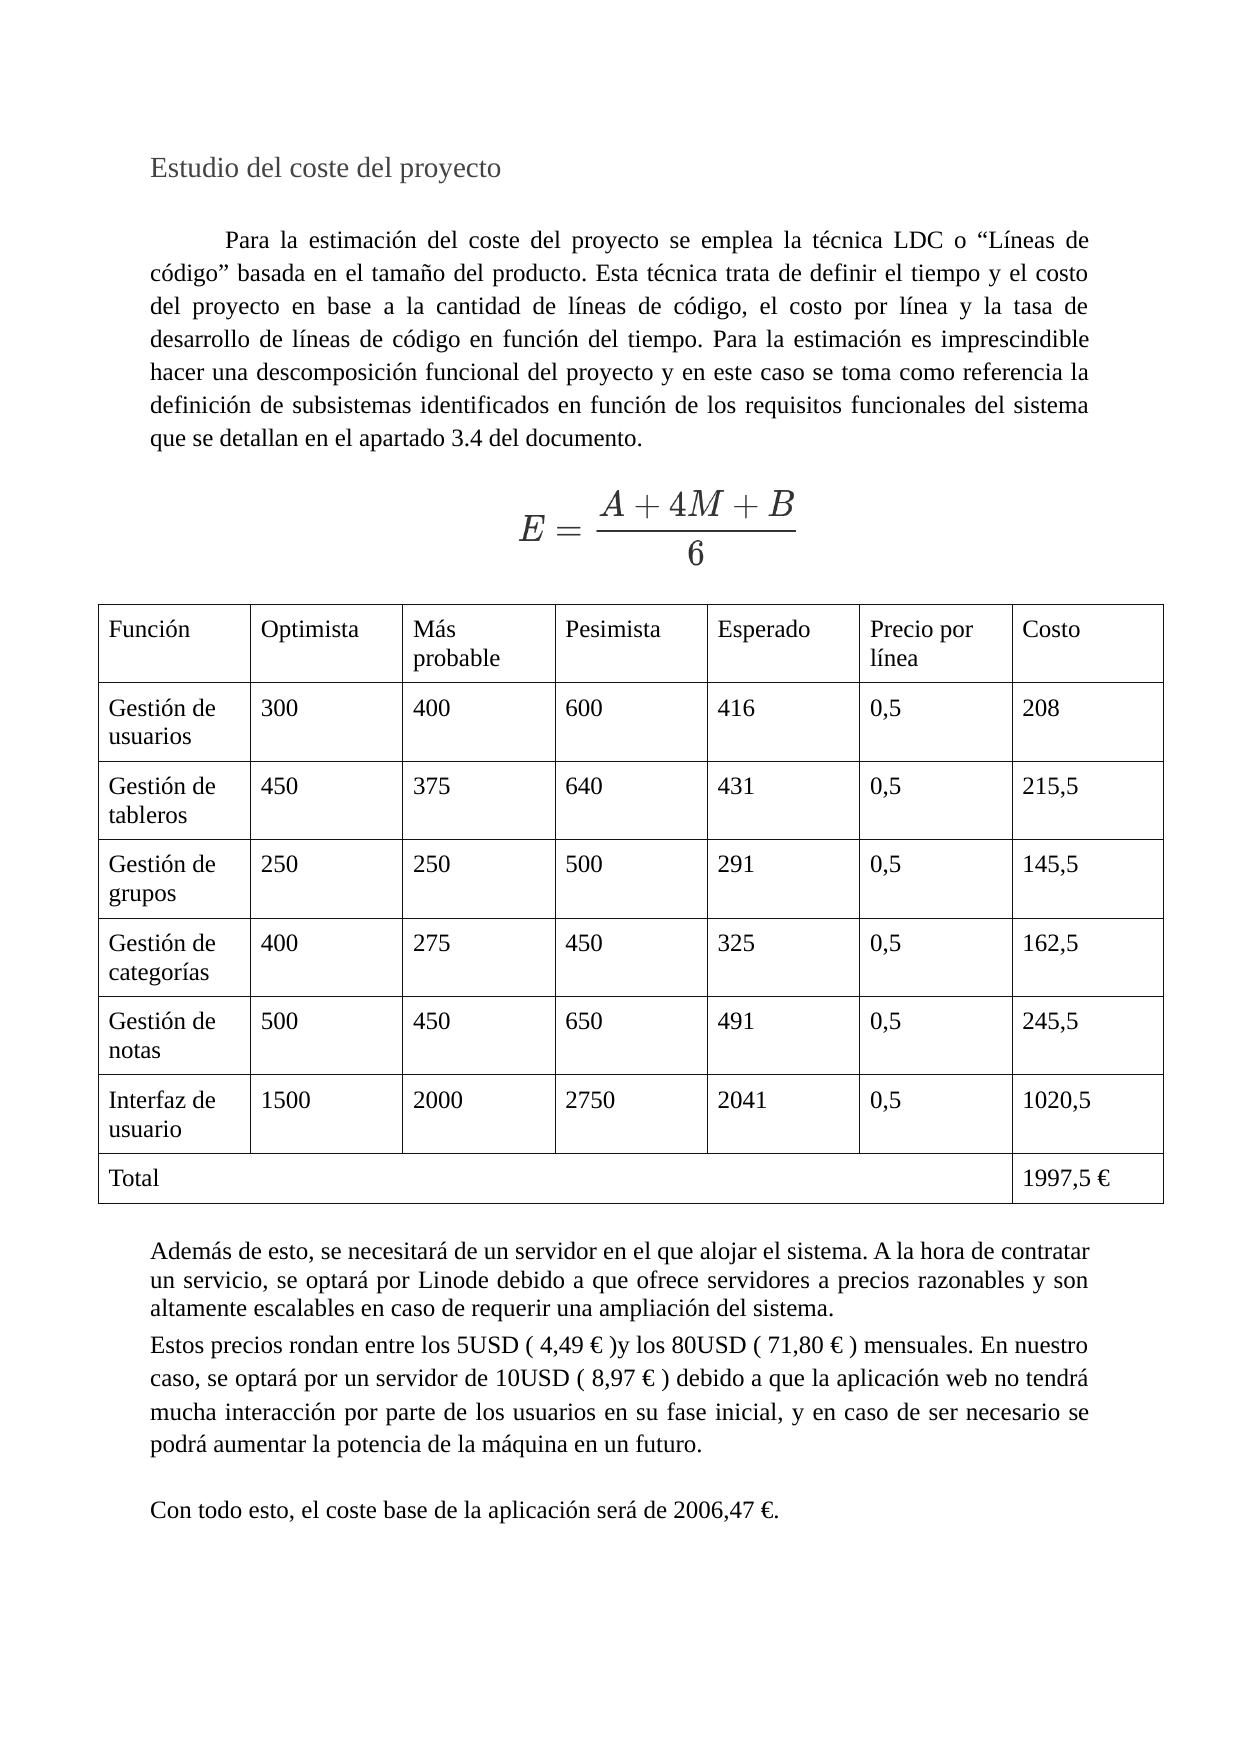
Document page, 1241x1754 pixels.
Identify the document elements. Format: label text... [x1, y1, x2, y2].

table_cell 375 [403, 762, 555, 839]
table_cell 450 [251, 762, 402, 839]
table_cell 431 [708, 762, 859, 839]
table_cell 0,5 [860, 997, 1012, 1074]
subtitle Además de esto, se necesitará de un servidor en el que alojar el sistema. A la hora de contratar un servicio, se optará por Linode debido a que ofrece servidores a precios razonables y son altamente escalables en caso de requerir una ampliación del sistema. [150, 1236, 1090, 1322]
table_cell Gestión de categorías [99, 919, 250, 996]
table_cell 0,5 [860, 919, 1012, 996]
table_cell 1997,5 € [1013, 1154, 1163, 1202]
table_cell Interfaz de usuario [99, 1075, 250, 1153]
table_cell 650 [556, 997, 707, 1074]
table_cell 215,5 [1013, 762, 1163, 839]
table_cell 1500 [251, 1075, 402, 1153]
table_cell Gestión de tableros [99, 762, 250, 839]
table_header Más probable [403, 605, 555, 682]
table_cell 600 [556, 683, 707, 761]
table_cell 1020,5 [1013, 1075, 1163, 1153]
table_cell 291 [708, 840, 859, 917]
text Para la estimación del coste del proyecto se emplea la técnica LDC o “Líneas de código” basada en el tamaño del producto. Esta técnica trata de definir el tiempo y el costo del proyecto en base a la cantidad de líneas de código, el costo por línea y la tasa de desarrollo de líneas de código en función del tiempo. Para la estimación es imprescindible hacer una descomposición funcional del proyecto y en este caso se toma como referencia la definición de subsistemas identificados en función de los requisitos funcionales del sistema que se detallan en el apartado 3.4 del documento. [150, 225, 1090, 452]
table_cell 640 [556, 762, 707, 839]
table_cell 250 [251, 840, 402, 917]
table_cell 416 [708, 683, 859, 761]
table_cell 0,5 [860, 1075, 1012, 1153]
table_cell 500 [251, 997, 402, 1074]
table_header Optimista [251, 605, 402, 682]
table_cell 400 [403, 683, 555, 761]
table_header Función [99, 605, 250, 682]
table_cell Gestión de notas [99, 997, 250, 1074]
table_header Pesimista [556, 605, 707, 682]
subtitle Estudio del coste del proyecto [150, 150, 1090, 183]
table_cell 145,5 [1013, 840, 1163, 917]
table_header Esperado [708, 605, 859, 682]
table_cell 245,5 [1013, 997, 1163, 1074]
table_cell 2750 [556, 1075, 707, 1153]
table_cell 400 [251, 919, 402, 996]
table_cell 0,5 [860, 762, 1012, 839]
text Estos precios rondan entre los 5USD ( 4,49 € )y los 80USD ( 71,80 € ) mensuales. En nuestro caso, se optará por un servidor de 10USD ( 8,97 € ) debido a que la aplicación web no tendrá mucha interacción por parte de los usuarios en su fase inicial, y en caso de ser necesario se podrá aumentar la potencia de la máquina en un futuro. [150, 1331, 1090, 1458]
table_cell 450 [403, 997, 555, 1074]
table_cell Total [99, 1154, 1012, 1202]
table_header Precio por línea [860, 605, 1012, 682]
table_cell 500 [556, 840, 707, 917]
table_cell 2041 [708, 1075, 859, 1153]
table_cell 250 [403, 840, 555, 917]
table_header Costo [1013, 605, 1163, 682]
table_cell 325 [708, 919, 859, 996]
table_cell 208 [1013, 683, 1163, 761]
table_cell 0,5 [860, 840, 1012, 917]
table_cell Gestión de usuarios [99, 683, 250, 761]
table_cell 450 [556, 919, 707, 996]
table_cell 162,5 [1013, 919, 1163, 996]
table_cell 275 [403, 919, 555, 996]
table_cell 491 [708, 997, 859, 1074]
text Con todo esto, el coste base de la aplicación será de 2006,47 €. [150, 1496, 1090, 1524]
table_cell Gestión de grupos [99, 840, 250, 917]
picture [518, 489, 797, 567]
table_cell 300 [251, 683, 402, 761]
table_cell 2000 [403, 1075, 555, 1153]
table_cell 0,5 [860, 683, 1012, 761]
